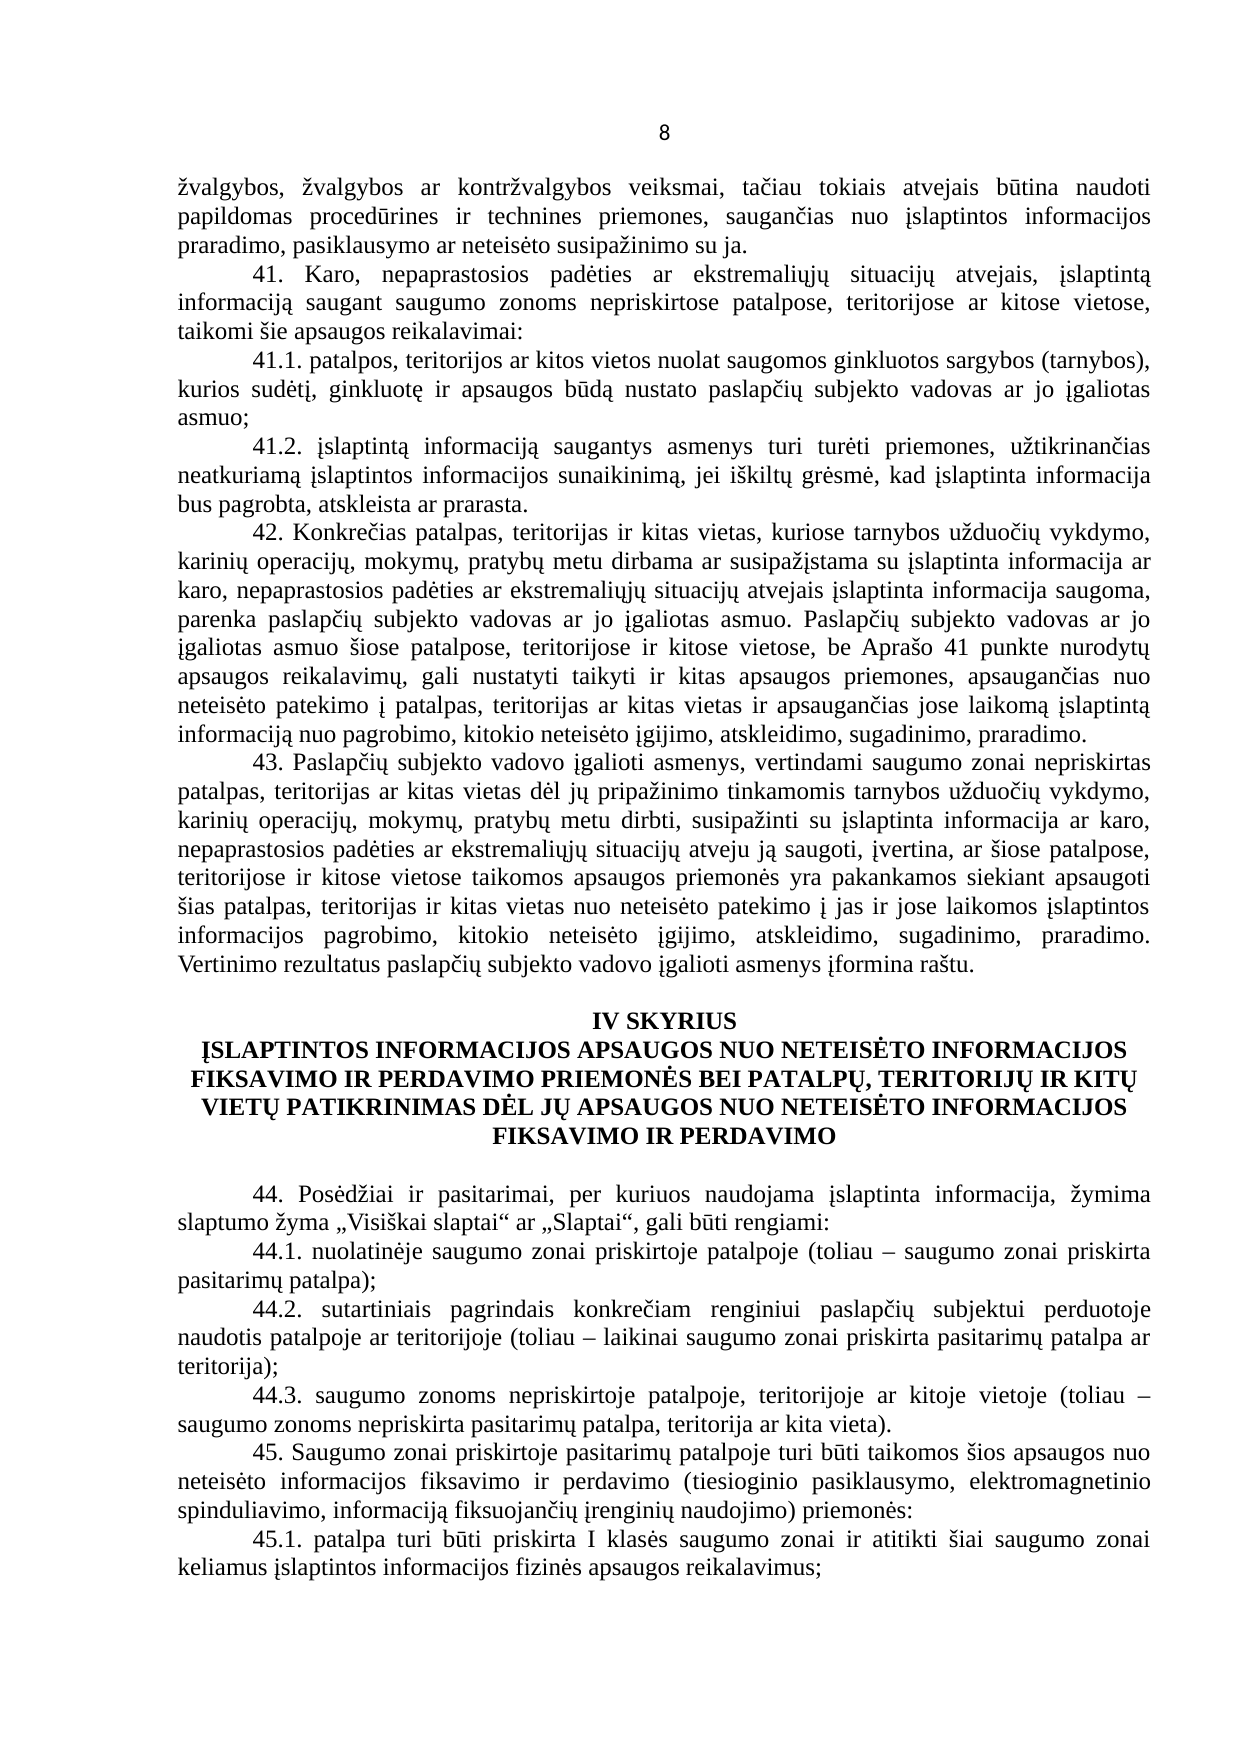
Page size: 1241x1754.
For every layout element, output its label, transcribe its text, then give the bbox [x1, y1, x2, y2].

text 41.1. patalpos, teritorijos ar kitos vietos nuolat saugomos ginkluotos sargybos (tarnybos), kurios sudėtį, ginkluotę ir apsaugos būdą nustato paslapčių subjekto vadovas ar jo įgaliotas asmuo; [177, 345, 1151, 431]
text 43. Paslapčių subjekto vadovo įgalioti asmenys, vertindami saugumo zonai nepriskirtas patalpas, teritorijas ar kitas vietas dėl jų pripažinimo tinkamomis tarnybos užduočių vykdymo, karinių operacijų, mokymų, pratybų metu dirbti, susipažinti su įslaptinta informacija ar karo, nepaprastosios padėties ar ekstremaliųjų situacijų atveju ją saugoti, įvertina, ar šiose patalpose, teritorijose ir kitose vietose taikomos apsaugos priemonės yra pakankamos siekiant apsaugoti šias patalpas, teritorijas ir kitas vietas nuo neteisėto patekimo į jas ir jose laikomos įslaptintos informacijos pagrobimo, kitokio neteisėto įgijimo, atskleidimo, sugadinimo, praradimo. Vertinimo rezultatus paslapčių subjekto vadovo įgalioti asmenys įformina raštu. [177, 747, 1151, 977]
text žvalgybos, žvalgybos ar kontržvalgybos veiksmai, tačiau tokiais atvejais būtina naudoti papildomas procedūrines ir technines priemones, saugančias nuo įslaptintos informacijos praradimo, pasiklausymo ar neteisėto susipažinimo su ja. [177, 172, 1151, 259]
text IV SKYRIUS [177, 1006, 1151, 1035]
text 44.3. saugumo zonoms nepriskirtoje patalpoje, teritorijoje ar kitoje vietoje (toliau – saugumo zonoms nepriskirta pasitarimų patalpa, teritorija ar kita vieta). [177, 1380, 1151, 1437]
text 41. Karo, nepaprastosios padėties ar ekstremaliųjų situacijų atvejais, įslaptintą informaciją saugant saugumo zonoms nepriskirtose patalpose, teritorijose ar kitose vietose, taikomi šie apsaugos reikalavimai: [177, 259, 1151, 345]
text 44.1. nuolatinėje saugumo zonai priskirtoje patalpoje (toliau – saugumo zonai priskirta pasitarimų patalpa); [177, 1236, 1151, 1294]
text 42. Konkrečias patalpas, teritorijas ir kitas vietas, kuriose tarnybos užduočių vykdymo, karinių operacijų, mokymų, pratybų metu dirbama ar susipažįstama su įslaptinta informacija ar karo, nepaprastosios padėties ar ekstremaliųjų situacijų atvejais įslaptinta informacija saugoma, parenka paslapčių subjekto vadovas ar jo įgaliotas asmuo. Paslapčių subjekto vadovas ar jo įgaliotas asmuo šiose patalpose, teritorijose ir kitose vietose, be Aprašo 41 punkte nurodytų apsaugos reikalavimų, gali nustatyti taikyti ir kitas apsaugos priemones, apsaugančias nuo neteisėto patekimo į patalpas, teritorijas ar kitas vietas ir apsaugančias jose laikomą įslaptintą informaciją nuo pagrobimo, kitokio neteisėto įgijimo, atskleidimo, sugadinimo, praradimo. [177, 517, 1151, 747]
text 44. Posėdžiai ir pasitarimai, per kuriuos naudojama įslaptinta informacija, žymima slaptumo žyma „Visiškai slaptai“ ar „Slaptai“, gali būti rengiami: [177, 1179, 1151, 1236]
text 45. Saugumo zonai priskirtoje pasitarimų patalpoje turi būti taikomos šios apsaugos nuo neteisėto informacijos fiksavimo ir perdavimo (tiesioginio pasiklausymo, elektromagnetinio spinduliavimo, informaciją fiksuojančių įrenginių naudojimo) priemonės: [177, 1437, 1151, 1524]
text ĮSLAPTINTOS INFORMACIJOS APSAUGOS NUO NETEISĖTO INFORMACIJOS FIKSAVIMO IR PERDAVIMO PRIEMONĖS BEI PATALPŲ, TERITORIJŲ IR KITŲ VIETŲ PATIKRINIMAS DĖL JŲ APSAUGOS NUO NETEISĖTO INFORMACIJOS FIKSAVIMO IR PERDAVIMO [177, 1035, 1151, 1150]
text 45.1. patalpa turi būti priskirta I klasės saugumo zonai ir atitikti šiai saugumo zonai keliamus įslaptintos informacijos fizinės apsaugos reikalavimus; [177, 1524, 1151, 1581]
text 41.2. įslaptintą informaciją saugantys asmenys turi turėti priemones, užtikrinančias neatkuriamą įslaptintos informacijos sunaikinimą, jei iškiltų grėsmė, kad įslaptinta informacija bus pagrobta, atskleista ar prarasta. [177, 431, 1151, 517]
text 44.2. sutartiniais pagrindais konkrečiam renginiui paslapčių subjektui perduotoje naudotis patalpoje ar teritorijoje (toliau – laikinai saugumo zonai priskirta pasitarimų patalpa ar teritorija); [177, 1294, 1151, 1380]
